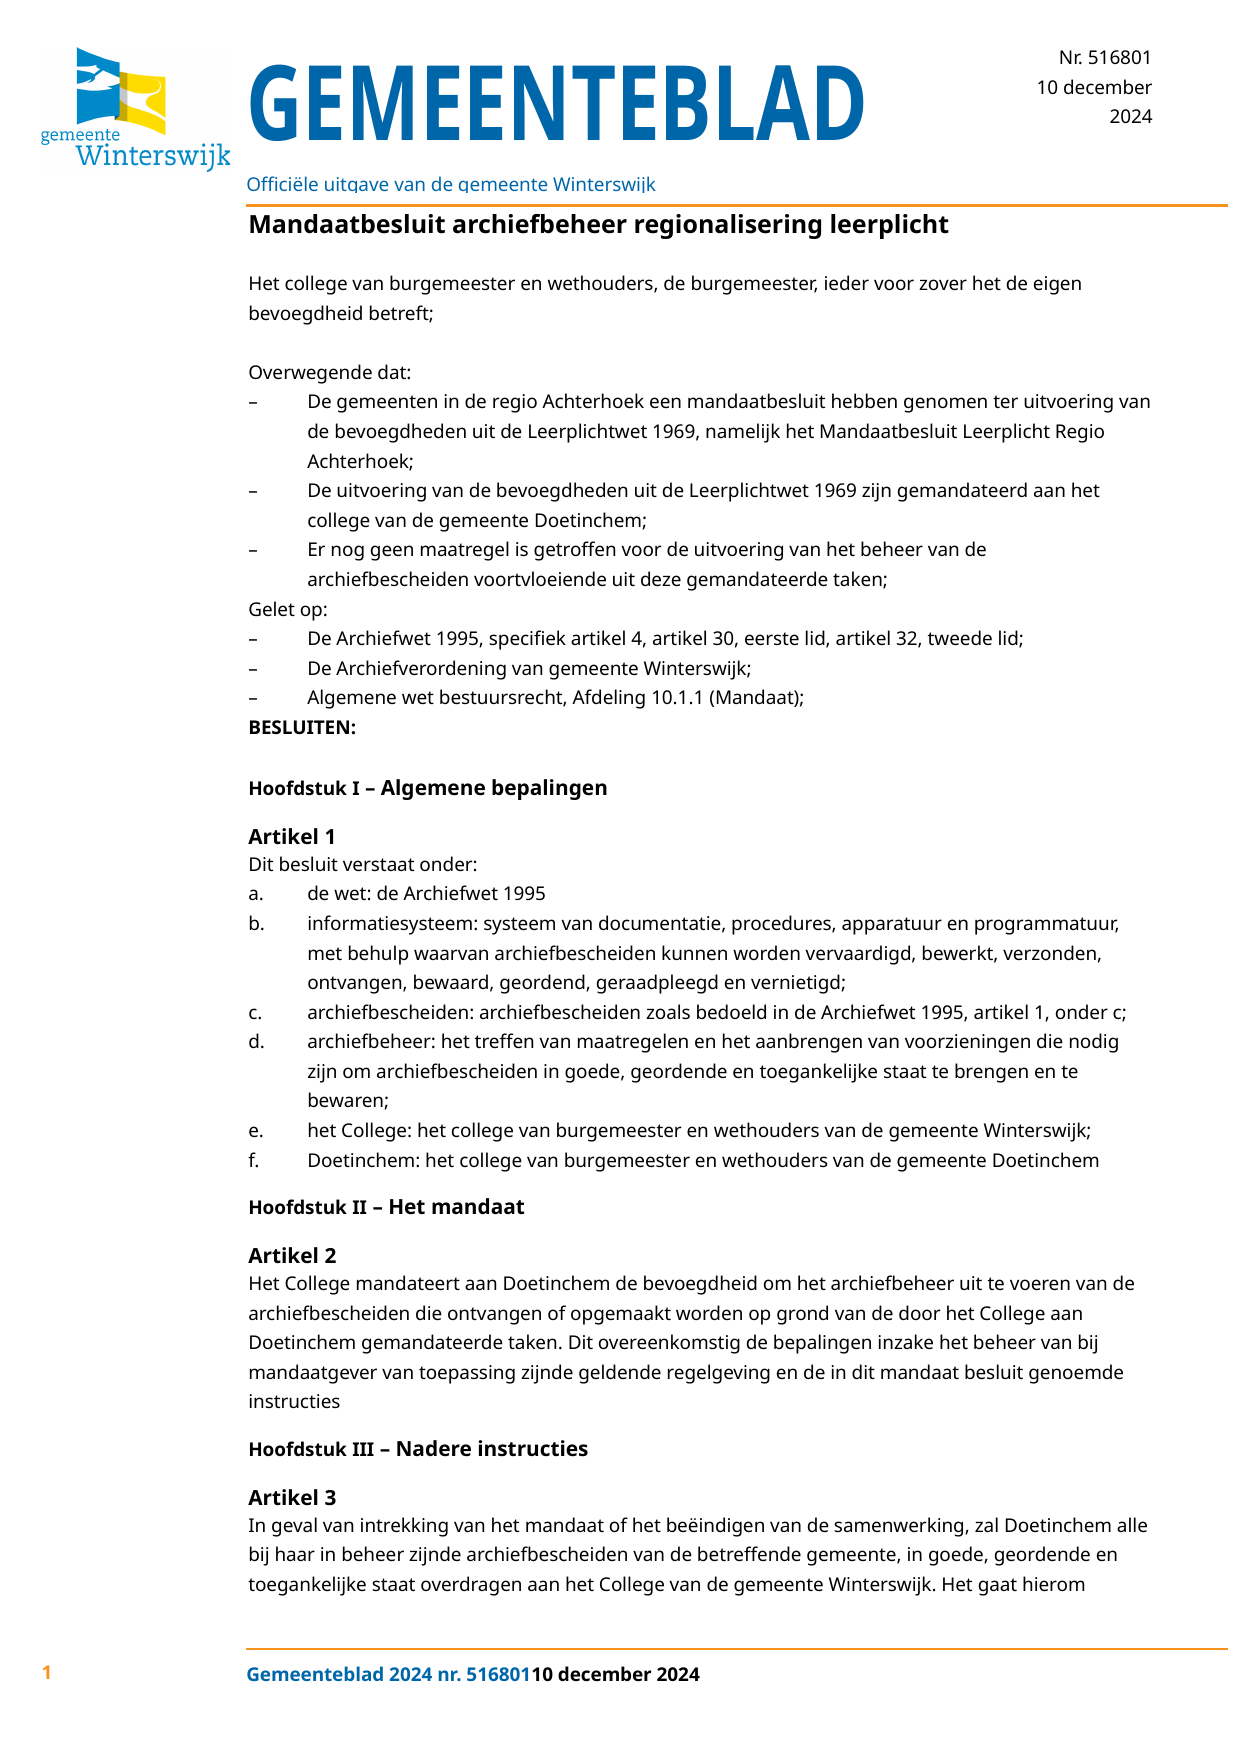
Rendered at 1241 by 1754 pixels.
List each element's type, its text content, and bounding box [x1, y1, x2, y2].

list De gemeenten in de regio Achterhoek een mandaatbesluit hebben genomen ter uitvoering van de bevoegdheden uit de Leerplichtwet 1969, namelijk het Mandaatbesluit Leerplicht Regio Achterhoek; [248, 389, 1152, 473]
list De Archiefwet 1995, specifiek artikel 4, artikel 30, eerste lid, artikel 32, tweede lid; [248, 625, 1152, 651]
text Overwegende dat: [248, 359, 1152, 385]
text Mandaatbesluit archiefbeheer regionalisering leerplicht [248, 207, 1152, 241]
list de wet: de Archiefwet 1995 [248, 881, 1152, 906]
text Artikel 1 [248, 822, 1152, 851]
list informatiesysteem: systeem van documentatie, procedures, apparatuur en programmatuur, met behulp waarvan archiefbescheiden kunnen worden vervaardigd, bewerkt, verzonden, ontvangen, bewaard, geordend, geraadpleegd en vernietigd; [248, 910, 1152, 995]
list Doetinchem: het college van burgemeester en wethouders van de gemeente Doetinchem [248, 1147, 1152, 1172]
text BESLUITEN: [248, 714, 1152, 740]
list De Archiefverordening van gemeente Winterswijk; [248, 655, 1152, 681]
picture [41, 47, 231, 172]
list archiefbescheiden: archiefbescheiden zoals bedoeld in de Archiefwet 1995, artikel 1, onder c; [248, 999, 1152, 1024]
list het College: het college van burgemeester en wethouders van de gemeente Winterswijk; [248, 1117, 1152, 1143]
text In geval van intrekking van het mandaat of het beëindigen van de samenwerking, zal Doetinchem alle bij haar in beheer zijnde archiefbescheiden van de betreffende gemeente, in goede, geordende en toegankelijke staat overdragen aan het College van de gemeente Winterswijk. Het gaat hierom [248, 1512, 1152, 1597]
text Het college van burgemeester en wethouders, de burgemeester, ieder voor zover het de eigen bevoegdheid betreft; [248, 270, 1152, 326]
text Dit besluit verstaat onder: [248, 851, 1152, 877]
list archiefbeheer: het treffen van maatregelen en het aanbrengen van voorzieningen die nodig zijn om archiefbescheiden in goede, geordende en toegankelijke staat te brengen en te bewaren; [248, 1028, 1152, 1113]
text Hoofdstuk III – Nadere instructies [248, 1434, 1152, 1462]
text Hoofdstuk I – Algemene bepalingen [248, 773, 1152, 802]
list Er nog geen maatregel is getroffen voor de uitvoering van het beheer van de archiefbescheiden voortvloeiende uit deze gemandateerde taken; [248, 537, 1152, 592]
text Artikel 3 [248, 1483, 1152, 1512]
list De uitvoering van de bevoegdheden uit de Leerplichtwet 1969 zijn gemandateerd aan het college van de gemeente Doetinchem; [248, 477, 1152, 533]
picture [225, 153, 231, 162]
list Algemene wet bestuursrecht, Afdeling 10.1.1 (Mandaat); [248, 684, 1152, 710]
text Artikel 2 [248, 1242, 1152, 1270]
text Gelet op: [248, 596, 1152, 621]
text Hoofdstuk II – Het mandaat [248, 1192, 1152, 1221]
text Het College mandateert aan Doetinchem de bevoegdheid om het archiefbeheer uit te voeren van de archiefbescheiden die ontvangen of opgemaakt worden op grond van de door het College aan Doetinchem gemandateerde taken. Dit overeenkomstig de bepalingen inzake het beheer van bij mandaatgever van toepassing zijnde geldende regelgeving en de in dit mandaat besluit genoemde instructies [248, 1270, 1152, 1414]
